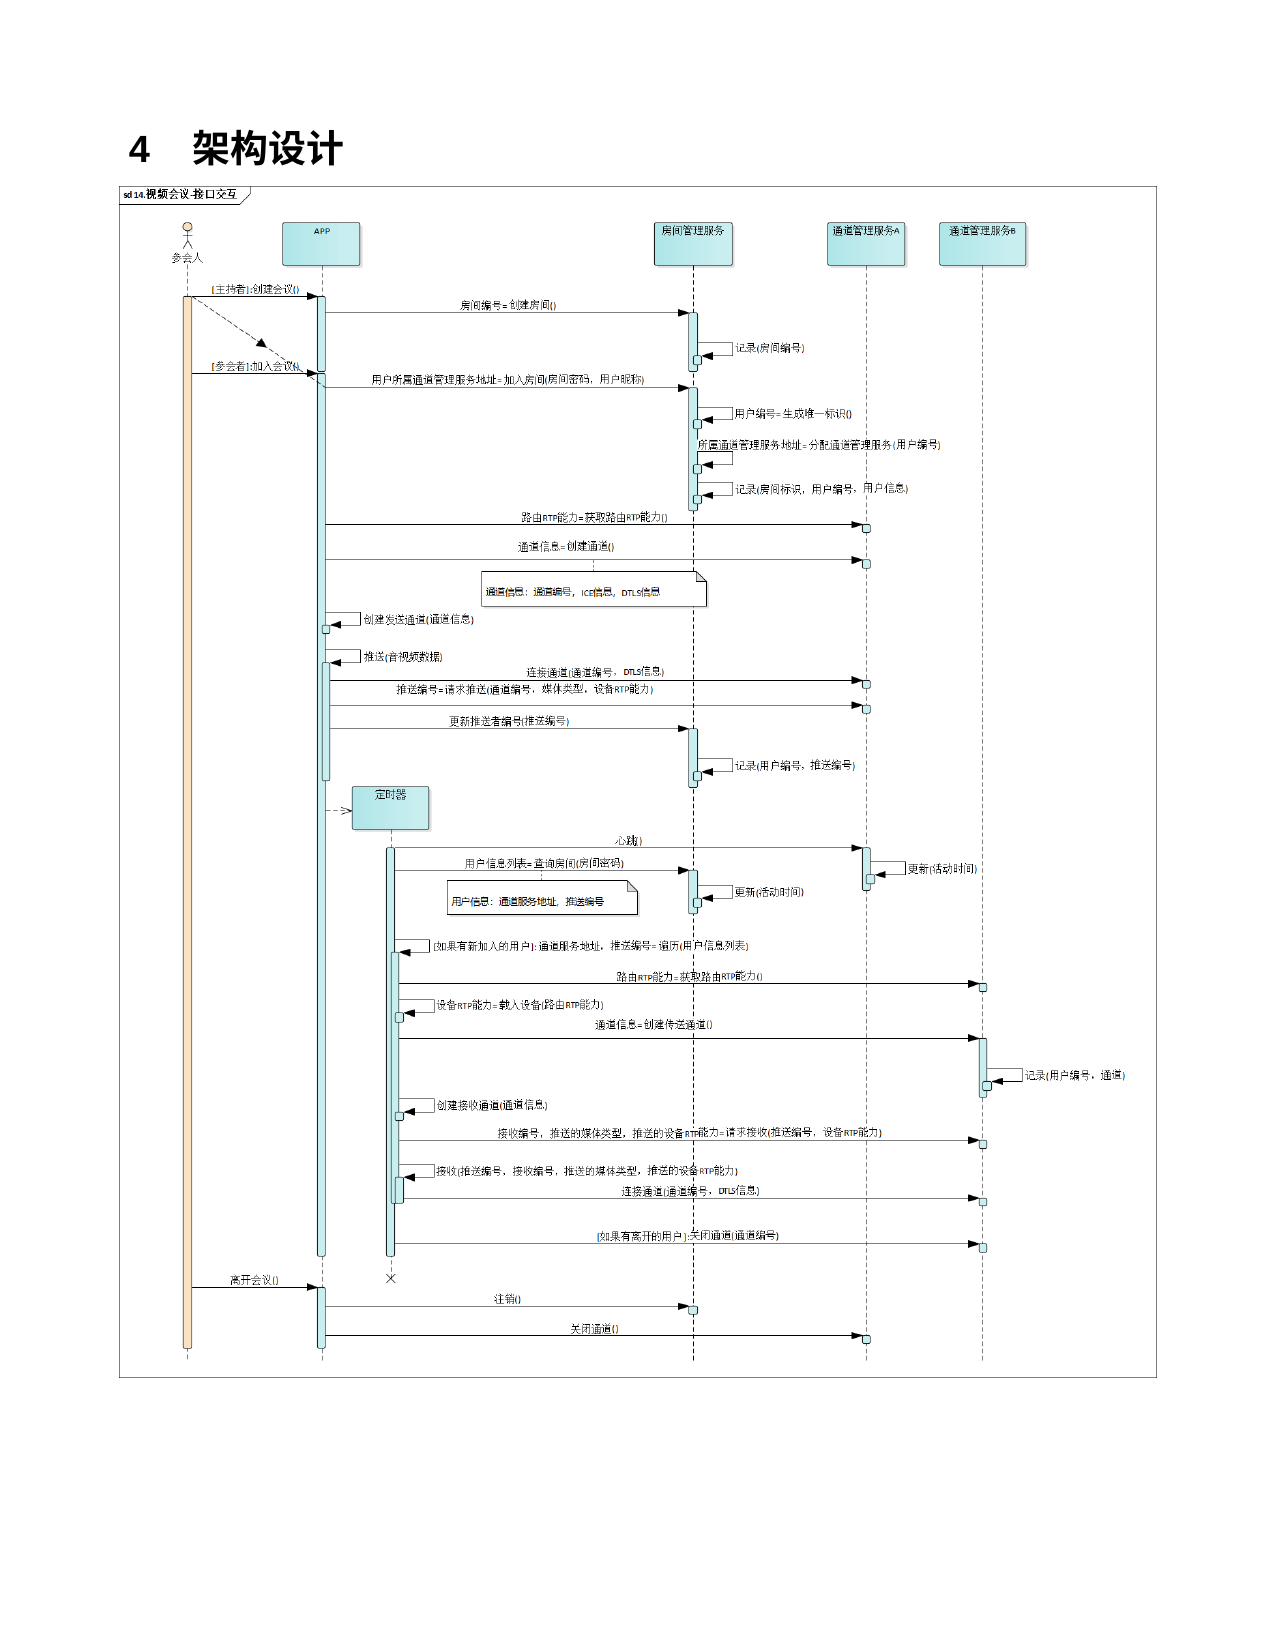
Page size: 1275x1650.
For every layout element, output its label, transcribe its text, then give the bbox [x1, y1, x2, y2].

picture [118, 185, 1157, 1378]
subtitle 架构设计 [118, 118, 1157, 173]
